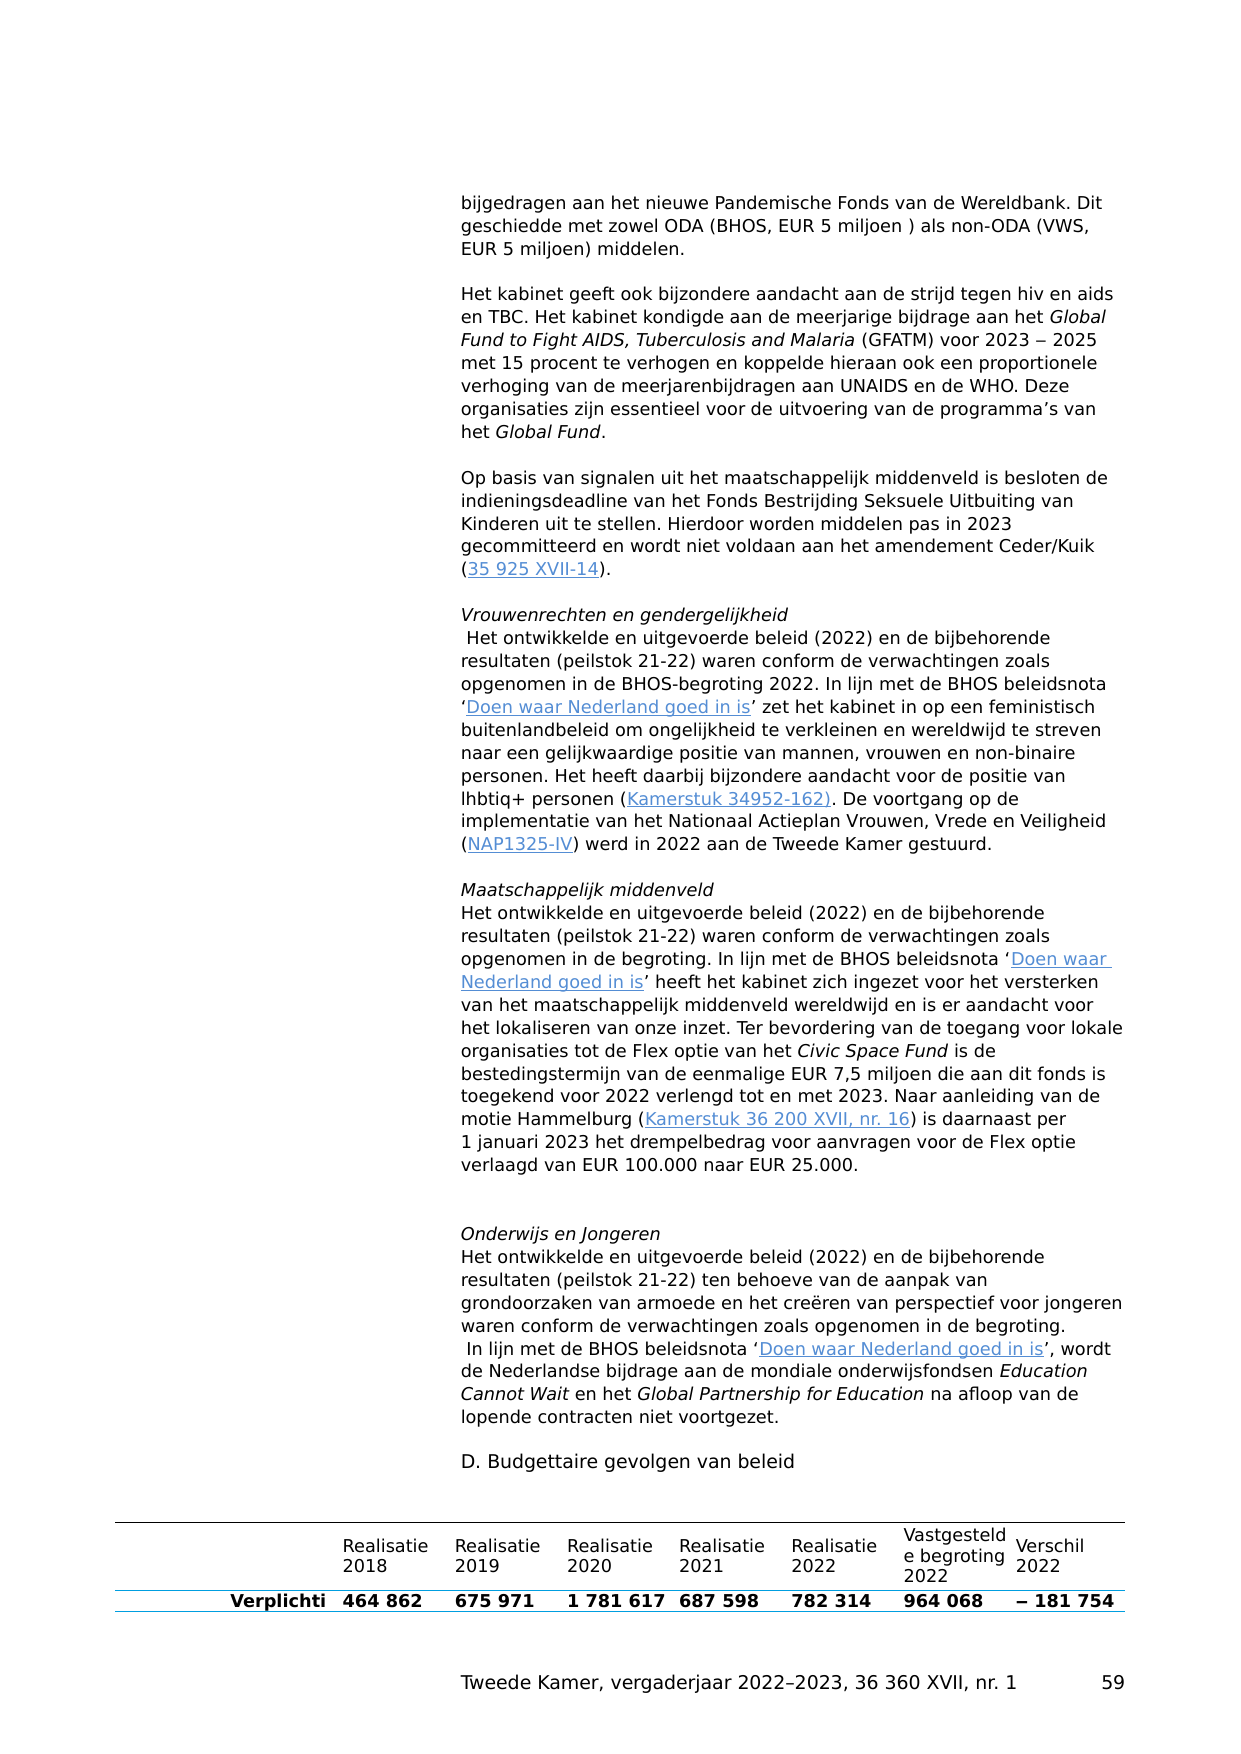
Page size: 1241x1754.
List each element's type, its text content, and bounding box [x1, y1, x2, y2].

table_cell Realisatie 2020 [564, 1523, 676, 1590]
table_cell 687 598 [676, 1591, 788, 1611]
text Vrouwenrechten en gendergelijkheid Het ontwikkelde en uitgevoerde beleid (2022) en de bijbehorende resultaten (peilstok 21-22) waren conform de verwachtingen zoals opgenomen in de BHOS-begroting 2022. In lijn met de BHOS beleidsnota ‘Doen waar Nederland goed in is’ zet het kabinet in op een feministisch buitenlandbeleid om ongelijkheid te verkleinen en wereldwijd te streven naar een gelijkwaardige positie van mannen, vrouwen en non-binaire personen. Het heeft daarbij bijzondere aandacht voor de positie van lhbtiq+ personen (Kamerstuk 34952-162). De voortgang op de implementatie van het Nationaal Actieplan Vrouwen, Vrede en Veiligheid (NAP1325-IV) werd in 2022 aan de Tweede Kamer gestuurd. [461, 603, 1125, 855]
table_cell Realisatie 2018 [340, 1523, 452, 1590]
table_header Tabel 12 Budgettaire gevolgen van beleidsartikel 3 Sociale vooruitgang (bedragen x € 1.000) [115, 1497, 1125, 1522]
table_cell Realisatie 2021 [676, 1523, 788, 1590]
table_cell [227, 1523, 339, 1590]
table_cell Realisatie 2022 [788, 1523, 900, 1590]
text Op basis van signalen uit het maatschappelijk middenveld is besloten de indieningsdeadline van het Fonds Bestrijding Seksuele Uitbuiting van Kinderen uit te stellen. Hierdoor worden middelen pas in 2023 gecommitteerd en wordt niet voldaan aan het amendement Ceder/Kuik (35 925 XVII-14). [461, 466, 1125, 580]
title D. Budgettaire gevolgen van beleid [461, 1451, 1125, 1473]
table_cell [115, 1523, 227, 1590]
table_cell 675 971 [452, 1591, 564, 1611]
table_cell Verschil 2022 [1013, 1523, 1125, 1590]
table_cell 782 314 [788, 1591, 900, 1611]
table_cell Realisatie 2019 [452, 1523, 564, 1590]
text Maatschappelijk middenveld Het ontwikkelde en uitgevoerde beleid (2022) en de bijbehorende resultaten (peilstok 21-22) waren conform de verwachtingen zoals opgenomen in de begroting. In lijn met de BHOS beleidsnota ‘Doen waar Nederland goed in is’ heeft het kabinet zich ingezet voor het versterken van het maatschappelijk middenveld wereldwijd en is er aandacht voor het lokaliseren van onze inzet. Ter bevordering van de toegang voor lokale organisaties tot de Flex optie van het Civic Space Fund is de bestedingstermijn van de eenmalige EUR 7,5 miljoen die aan dit fonds is toegekend voor 2022 verlengd tot en met 2023. Naar aanleiding van de motie Hammelburg (Kamerstuk 36 200 XVII, nr. 16) is daarnaast per 1 januari 2023 het drempelbedrag voor aanvragen voor de Flex optie verlaagd van EUR 100.000 naar EUR 25.000. [461, 878, 1125, 1199]
text bijgedragen aan het nieuwe Pandemische Fonds van de Wereldbank. Dit geschiedde met zowel ODA (BHOS, EUR 5 miljoen ) als non-ODA (VWS, EUR 5 miljoen) middelen. [461, 191, 1125, 259]
table_cell Vastgestelde begroting 2022 [900, 1523, 1013, 1590]
table_cell [115, 1591, 227, 1611]
text Onderwijs en Jongeren Het ontwikkelde en uitgevoerde beleid (2022) en de bijbehorende resultaten (peilstok 21-22) ten behoeve van de aanpak van grondoorzaken van armoede en het creëren van perspectief voor jongeren waren conform de verwachtingen zoals opgenomen in de begroting. In lijn met de BHOS beleidsnota ‘Doen waar Nederland goed in is’, wordt de Nederlandse bijdrage aan de mondiale onderwijsfondsen Education Cannot Wait en het Global Partnership for Education na afloop van de lopende contracten niet voortgezet. [461, 1222, 1125, 1428]
table_cell 1 781 617 [564, 1591, 676, 1611]
table_cell ‒ 181 754 [1013, 1591, 1125, 1611]
table_cell Verplichti [227, 1591, 339, 1611]
table_cell 964 068 [900, 1591, 1013, 1611]
table_cell 464 862 [340, 1591, 452, 1611]
text Het kabinet geeft ook bijzondere aandacht aan de strijd tegen hiv en aids en TBC. Het kabinet kondigde aan de meerjarige bijdrage aan het Global Fund to Fight AIDS, Tuberculosis and Malaria (GFATM) voor 2023 ‒ 2025 met 15 procent te verhogen en koppelde hieraan ook een proportionele verhoging van de meerjarenbijdragen aan UNAIDS en de WHO. Deze organisaties zijn essentieel voor de uitvoering van de programma’s van het Global Fund. [461, 282, 1125, 443]
